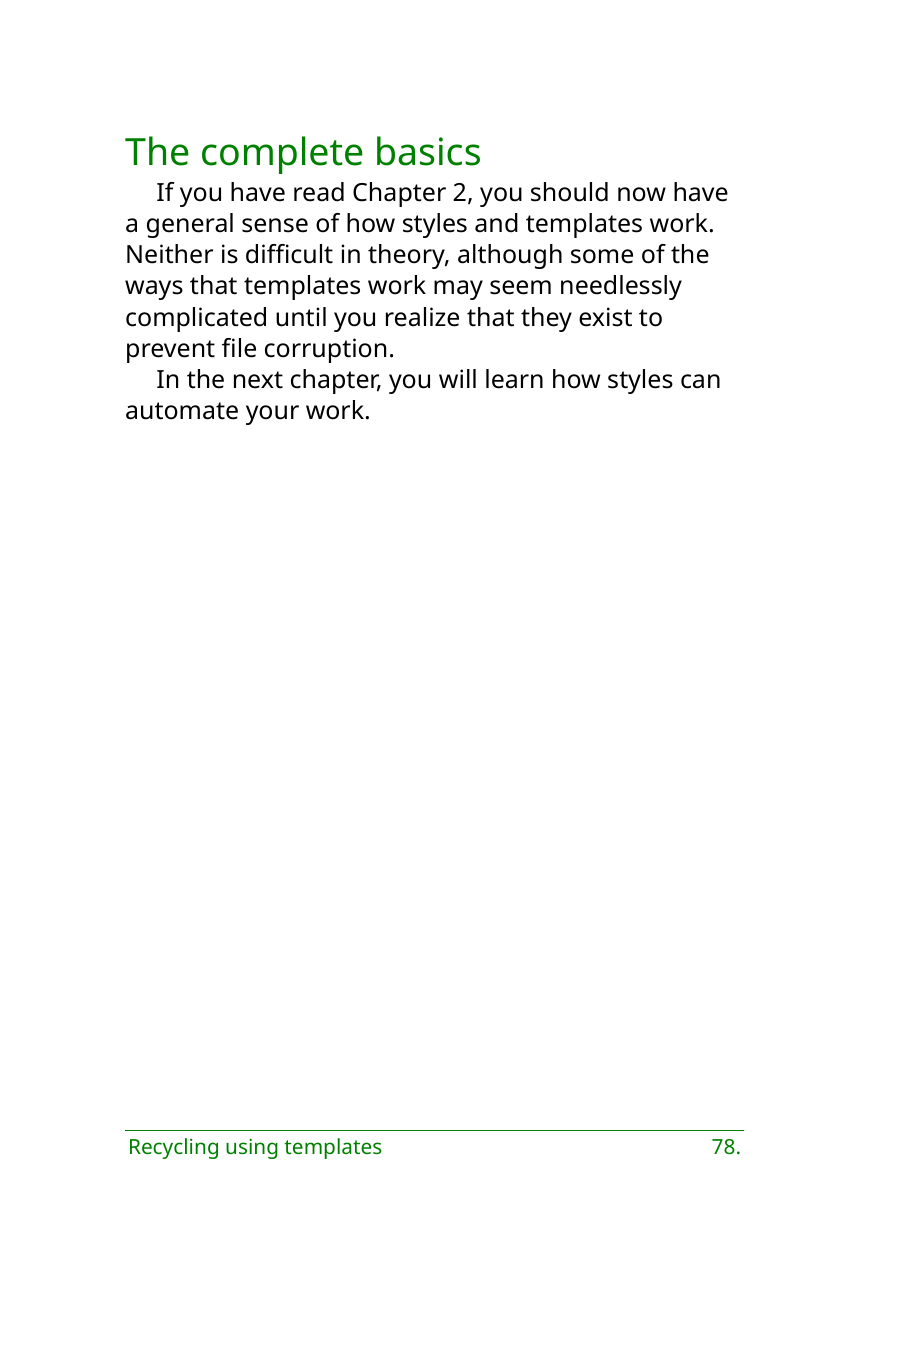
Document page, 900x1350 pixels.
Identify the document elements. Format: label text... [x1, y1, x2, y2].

text If you have read Chapter 2, you should now have a general sense of how styles and templates work. Neither is difficult in theory, although some of the ways that templates work may seem needlessly complicated until you realize that they exist to prevent file corruption. [125, 176, 744, 363]
subtitle The complete basics [125, 125, 744, 176]
text In the next chapter, you will learn how styles can automate your work. [125, 363, 744, 426]
